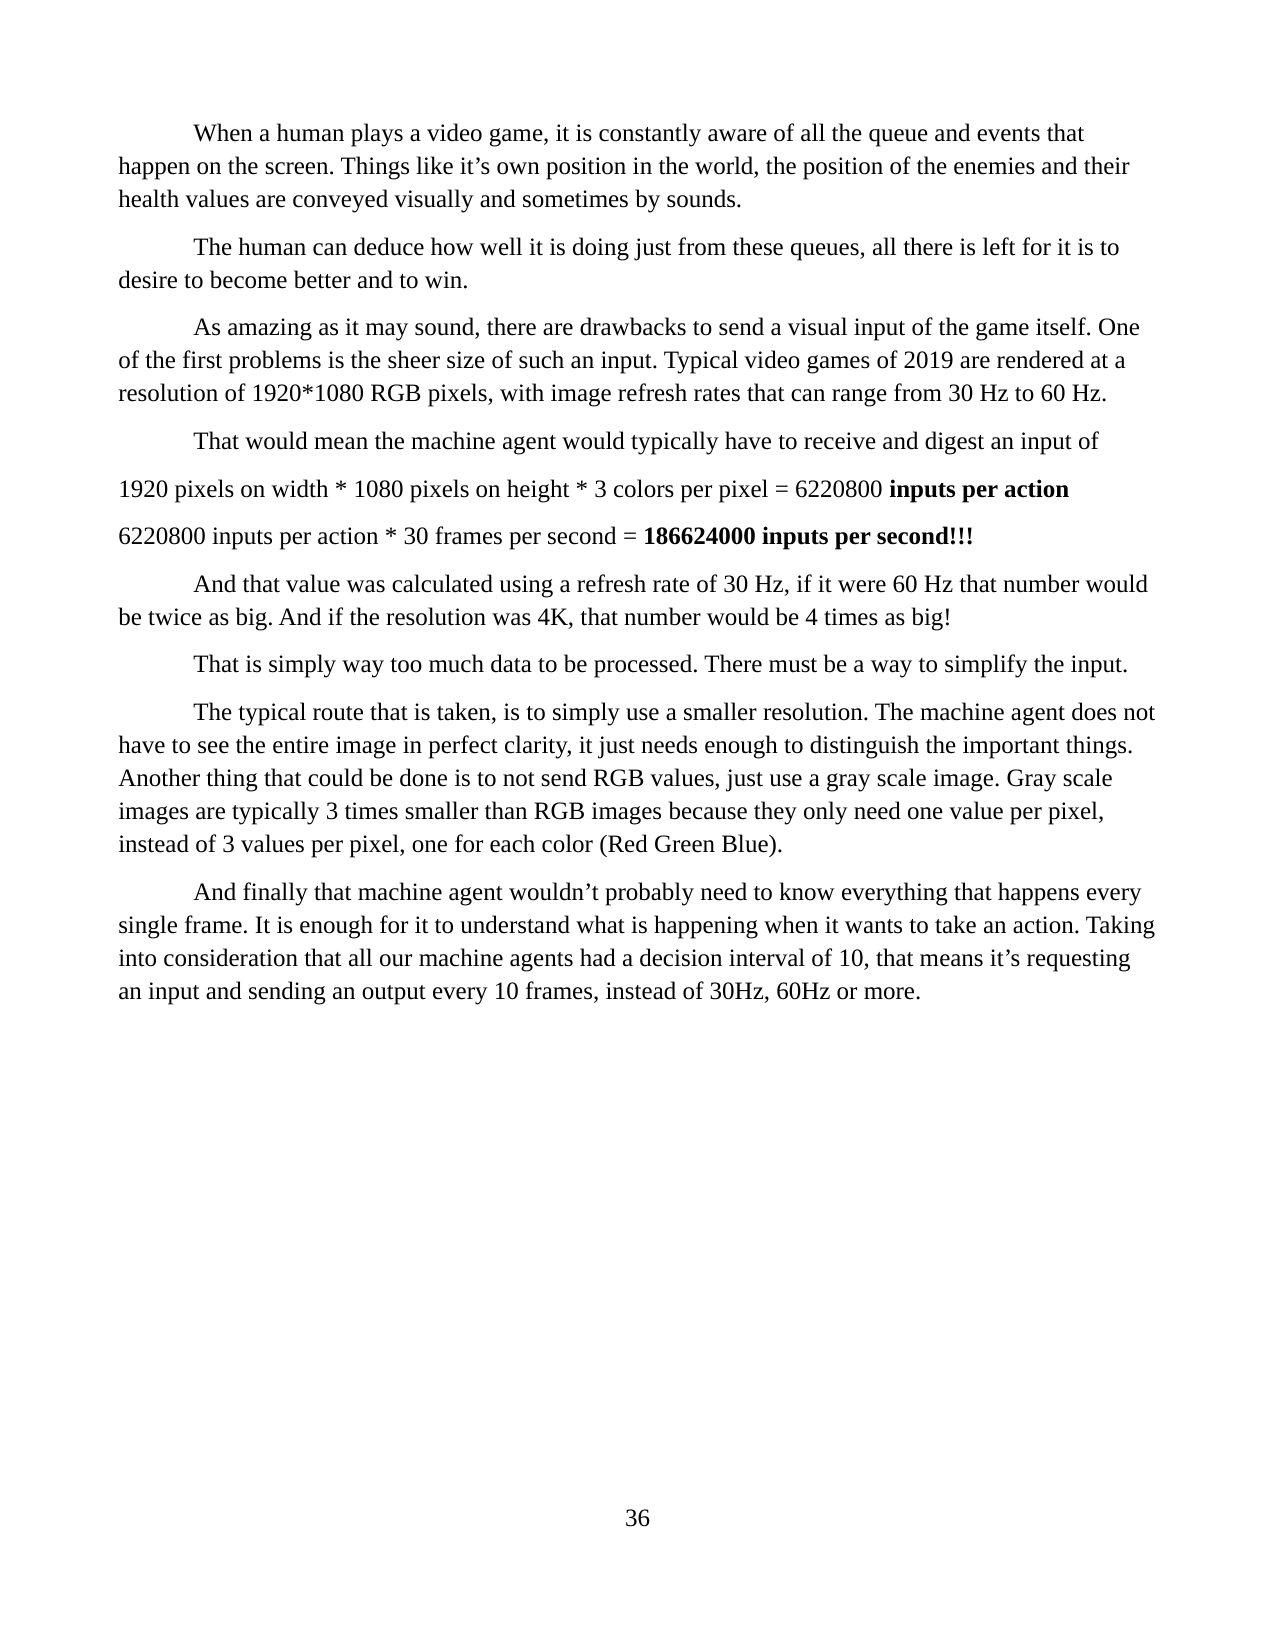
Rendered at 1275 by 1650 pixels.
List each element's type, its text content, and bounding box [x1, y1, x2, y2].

text 6220800 inputs per action * 30 frames per second = 186624000 inputs per second!!! [118, 521, 1157, 550]
text That is simply way too much data to be processed. There must be a way to simplify the input. [118, 649, 1157, 678]
text When a human plays a video game, it is constantly aware of all the queue and events that happen on the screen. Things like it’s own position in the world, the position of the enemies and their health values are conveyed visually and sometimes by sounds. [118, 118, 1157, 213]
text And that value was calculated using a refresh rate of 30 Hz, if it were 60 Hz that number would be twice as big. And if the resolution was 4K, that number would be 4 times as big! [118, 569, 1157, 631]
text That would mean the machine agent would typically have to receive and digest an input of [118, 426, 1157, 455]
text As amazing as it may sound, there are drawbacks to send a visual input of the game itself. One of the first problems is the sheer size of such an input. Typical video games of 2019 are rendered at a resolution of 1920*1080 RGB pixels, with image refresh rates that can range from 30 Hz to 60 Hz. [118, 312, 1157, 407]
text The human can deduce how well it is doing just from these queues, all there is left for it is to desire to become better and to win. [118, 232, 1157, 293]
text The typical route that is taken, is to simply use a smaller resolution. The machine agent does not have to see the entire image in perfect clarity, it just needs enough to distinguish the important things. Another thing that could be done is to not send RGB values, just use a gray scale image. Gray scale images are typically 3 times smaller than RGB images because they only need one value per pixel, instead of 3 values per pixel, one for each color (Red Green Blue). [118, 697, 1157, 858]
text 1920 pixels on width * 1080 pixels on height * 3 colors per pixel = 6220800 inputs per action [118, 474, 1157, 502]
text And finally that machine agent wouldn’t probably need to know everything that happens every single frame. It is enough for it to understand what is happening when it wants to take an action. Taking into consideration that all our machine agents had a decision interval of 10, that means it’s requesting an input and sending an output every 10 frames, instead of 30Hz, 60Hz or more. [118, 877, 1157, 1004]
